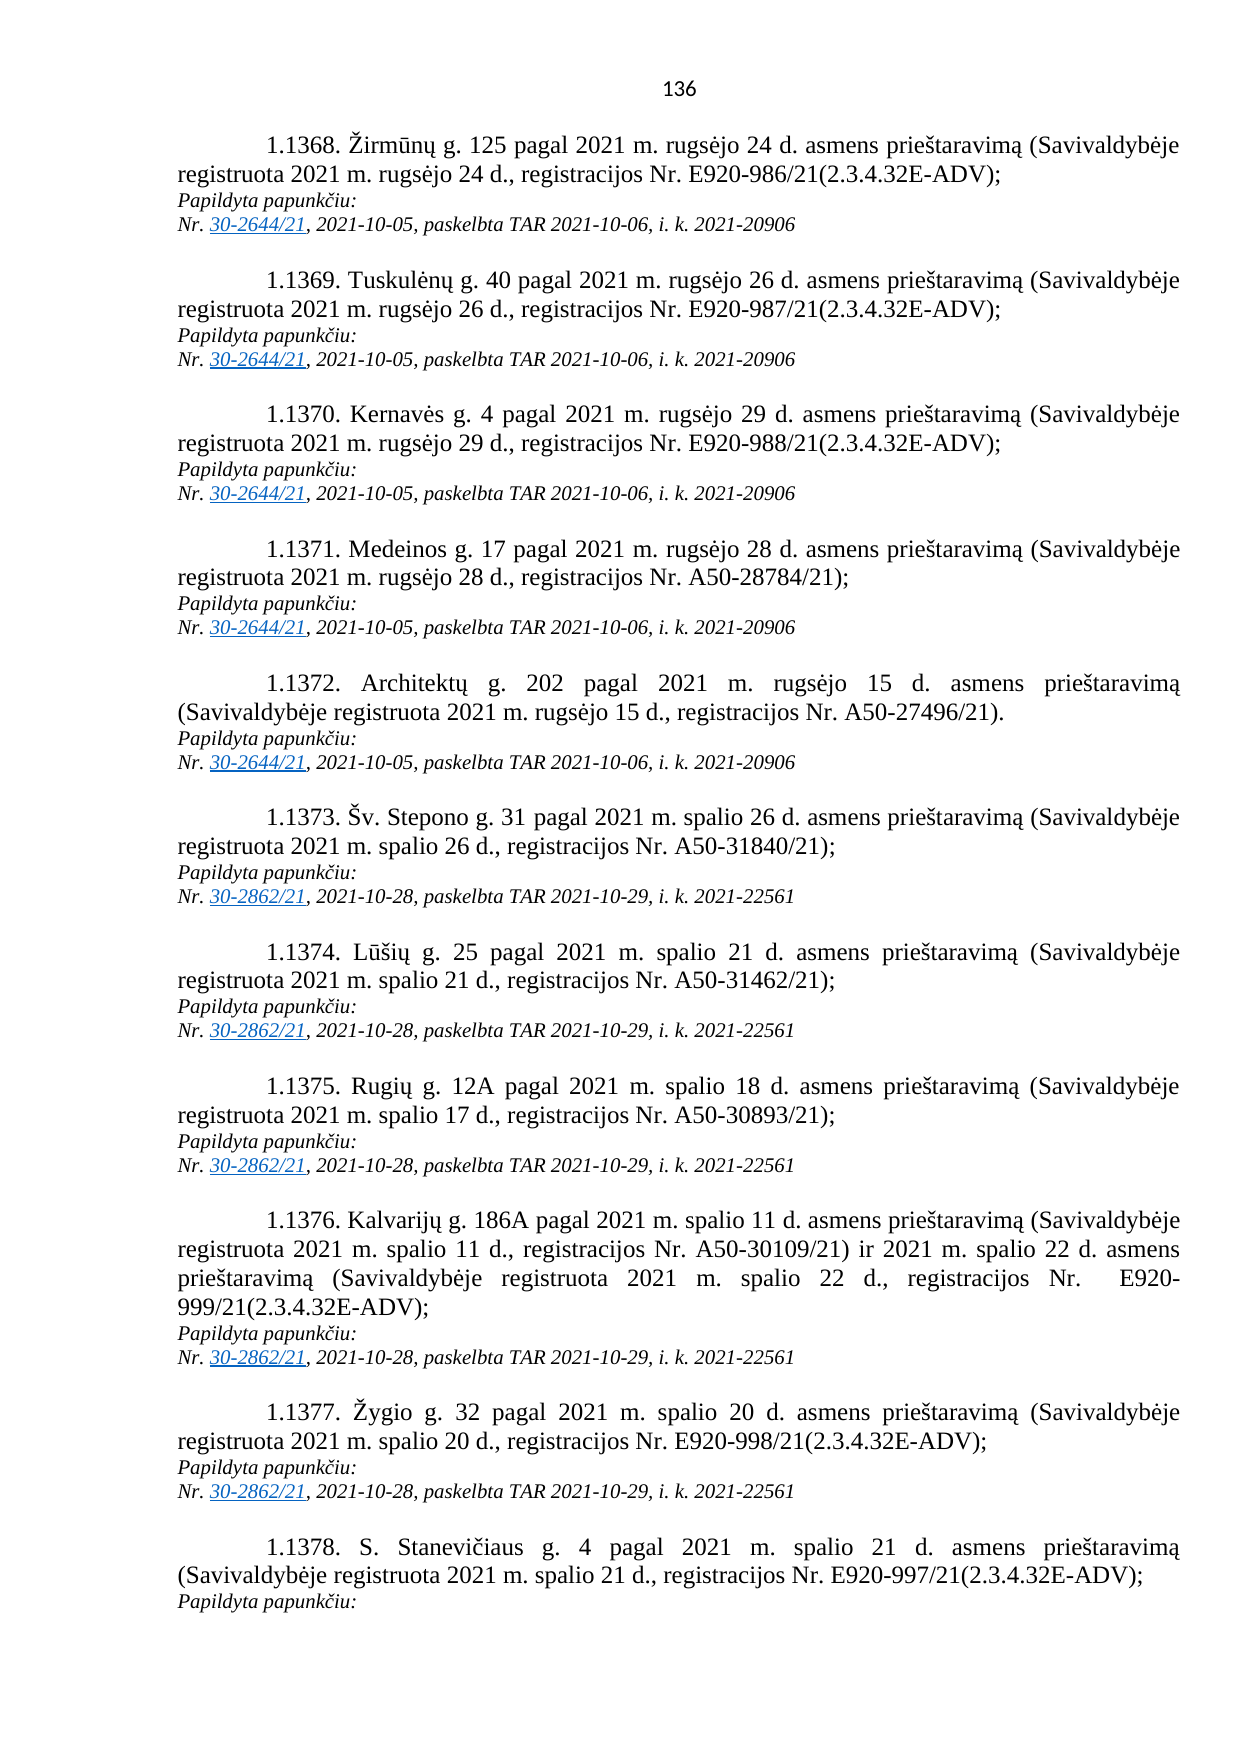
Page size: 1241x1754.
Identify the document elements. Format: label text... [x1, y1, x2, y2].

text 1.1377. Žygio g. 32 pagal 2021 m. spalio 20 d. asmens prieštaravimą (Savivaldybėje registruota 2021 m. spalio 20 d., registracijos Nr. E920-998/21(2.3.4.32E-ADV); [177, 1397, 1181, 1455]
text Nr. 30-2862/21, 2021-10-28, paskelbta TAR 2021-10-29, i. k. 2021-22561 [177, 1153, 1181, 1177]
text 1.1376. Kalvarijų g. 186A pagal 2021 m. spalio 11 d. asmens prieštaravimą (Savivaldybėje registruota 2021 m. spalio 11 d., registracijos Nr. A50-30109/21) ir 2021 m. spalio 22 d. asmens prieštaravimą (Savivaldybėje registruota 2021 m. spalio 22 d., registracijos Nr. E920-999/21(2.3.4.32E-ADV); [177, 1206, 1181, 1321]
text Nr. 30-2644/21, 2021-10-05, paskelbta TAR 2021-10-06, i. k. 2021-20906 [177, 212, 1181, 236]
text Nr. 30-2644/21, 2021-10-05, paskelbta TAR 2021-10-06, i. k. 2021-20906 [177, 481, 1181, 505]
text 1.1369. Tuskulėnų g. 40 pagal 2021 m. rugsėjo 26 d. asmens prieštaravimą (Savivaldybėje registruota 2021 m. rugsėjo 26 d., registracijos Nr. E920-987/21(2.3.4.32E-ADV); [177, 265, 1181, 322]
text 1.1374. Lūšių g. 25 pagal 2021 m. spalio 21 d. asmens prieštaravimą (Savivaldybėje registruota 2021 m. spalio 21 d., registracijos Nr. A50-31462/21); [177, 937, 1181, 994]
text 1.1373. Šv. Stepono g. 31 pagal 2021 m. spalio 26 d. asmens prieštaravimą (Savivaldybėje registruota 2021 m. spalio 26 d., registracijos Nr. A50-31840/21); [177, 802, 1181, 860]
text 1.1378. S. Stanevičiaus g. 4 pagal 2021 m. spalio 21 d. asmens prieštaravimą (Savivaldybėje registruota 2021 m. spalio 21 d., registracijos Nr. E920-997/21(2.3.4.32E-ADV); [177, 1532, 1181, 1589]
text Nr. 30-2862/21, 2021-10-28, paskelbta TAR 2021-10-29, i. k. 2021-22561 [177, 1018, 1181, 1042]
text Papildyta papunkčiu: [177, 188, 1181, 212]
text Papildyta papunkčiu: [177, 1321, 1181, 1345]
text Nr. 30-2862/21, 2021-10-28, paskelbta TAR 2021-10-29, i. k. 2021-22561 [177, 1479, 1181, 1503]
text Papildyta papunkčiu: [177, 1455, 1181, 1479]
text Papildyta papunkčiu: [177, 726, 1181, 750]
text 1.1372. Architektų g. 202 pagal 2021 m. rugsėjo 15 d. asmens prieštaravimą (Savivaldybėje registruota 2021 m. rugsėjo 15 d., registracijos Nr. A50-27496/21). [177, 668, 1181, 726]
text Nr. 30-2862/21, 2021-10-28, paskelbta TAR 2021-10-29, i. k. 2021-22561 [177, 884, 1181, 908]
text Papildyta papunkčiu: [177, 994, 1181, 1018]
text Papildyta papunkčiu: [177, 1589, 1181, 1613]
text 1.1370. Kernavės g. 4 pagal 2021 m. rugsėjo 29 d. asmens prieštaravimą (Savivaldybėje registruota 2021 m. rugsėjo 29 d., registracijos Nr. E920-988/21(2.3.4.32E-ADV); [177, 399, 1181, 457]
text Nr. 30-2862/21, 2021-10-28, paskelbta TAR 2021-10-29, i. k. 2021-22561 [177, 1345, 1181, 1369]
text 1.1371. Medeinos g. 17 pagal 2021 m. rugsėjo 28 d. asmens prieštaravimą (Savivaldybėje registruota 2021 m. rugsėjo 28 d., registracijos Nr. A50-28784/21); [177, 534, 1181, 591]
text 1.1375. Rugių g. 12A pagal 2021 m. spalio 18 d. asmens prieštaravimą (Savivaldybėje registruota 2021 m. spalio 17 d., registracijos Nr. A50-30893/21); [177, 1071, 1181, 1129]
text 1.1368. Žirmūnų g. 125 pagal 2021 m. rugsėjo 24 d. asmens prieštaravimą (Savivaldybėje registruota 2021 m. rugsėjo 24 d., registracijos Nr. E920-986/21(2.3.4.32E-ADV); [177, 131, 1181, 188]
text Papildyta papunkčiu: [177, 591, 1181, 615]
text Nr. 30-2644/21, 2021-10-05, paskelbta TAR 2021-10-06, i. k. 2021-20906 [177, 615, 1181, 639]
text Nr. 30-2644/21, 2021-10-05, paskelbta TAR 2021-10-06, i. k. 2021-20906 [177, 347, 1181, 371]
text Papildyta papunkčiu: [177, 1129, 1181, 1153]
text Nr. 30-2644/21, 2021-10-05, paskelbta TAR 2021-10-06, i. k. 2021-20906 [177, 750, 1181, 774]
text Papildyta papunkčiu: [177, 860, 1181, 884]
text Papildyta papunkčiu: [177, 322, 1181, 347]
text Papildyta papunkčiu: [177, 457, 1181, 481]
